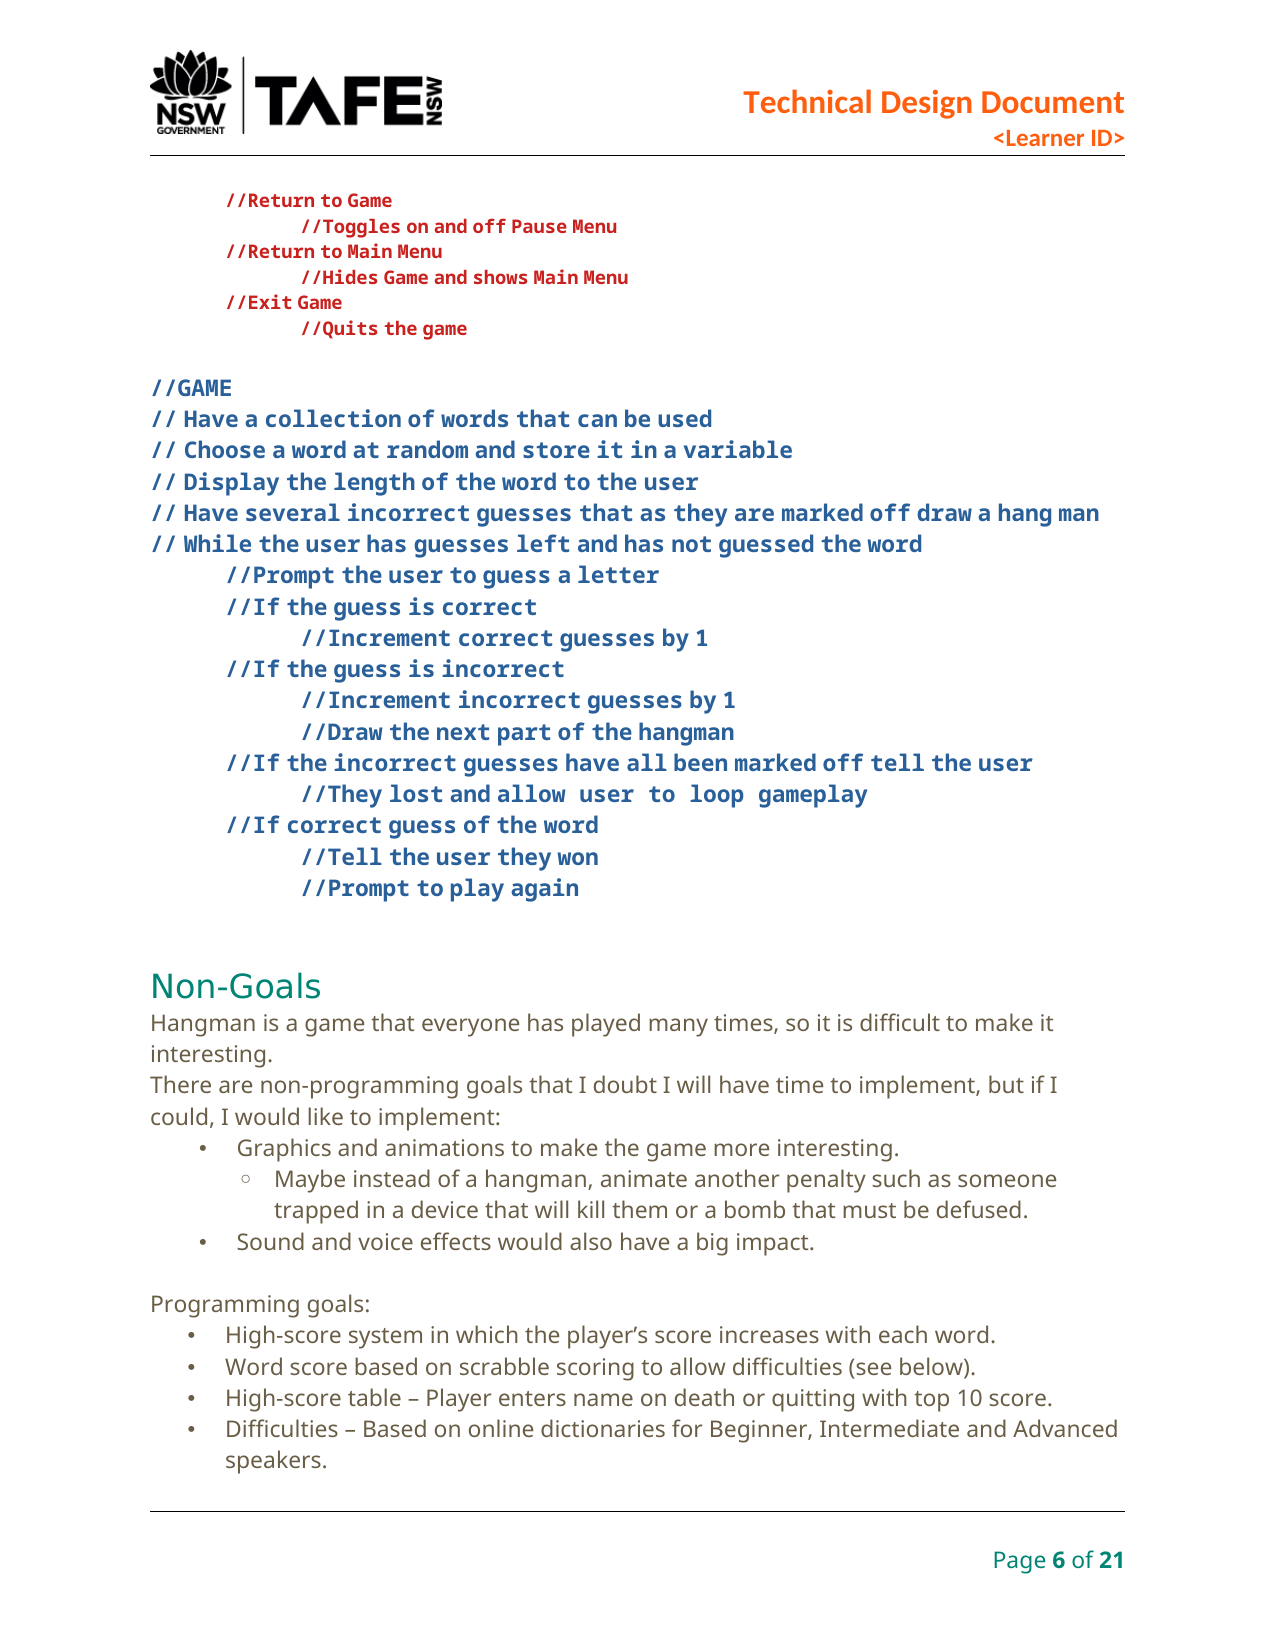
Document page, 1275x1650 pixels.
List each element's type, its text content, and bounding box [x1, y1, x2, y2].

list Sound and voice effects would also have a big impact. [199, 1225, 1125, 1257]
list Graphics and animations to make the game more interesting. [199, 1132, 1125, 1163]
list High-score system in which the player’s score increases with each word. [187, 1319, 1125, 1350]
list High-score table – Player enters name on death or quitting with top 10 score. [187, 1382, 1125, 1413]
picture [150, 50, 442, 134]
text //Return to Game //Toggles on and off Pause Menu //Return to Main Menu //Hides Game and shows Main Menu //Exit Game //Quits the game [150, 188, 1125, 341]
text Programming goals: [150, 1288, 1125, 1319]
text There are non-programming goals that I doubt I will have time to implement, but if I could, I would like to implement: [150, 1069, 1125, 1132]
text //GAME // Have a collection of words that can be used // Choose a word at random and store it in a variable // Display the length of the word to the user // Have several incorrect guesses that as they are marked off draw a hang man // While the user has guesses left and has not guessed the word //Prompt the user to guess a letter //If the guess is correct //Increment correct guesses by 1 //If the guess is incorrect //Increment incorrect guesses by 1 //Draw the next part of the hangman //If the incorrect guesses have all been marked off tell the user //They lost and allow user to loop gameplay //If correct guess of the word //Tell the user they won //Prompt to play again [150, 341, 1125, 903]
subtitle Non-Goals [150, 968, 1125, 1007]
list Difficulties – Based on online dictionaries for Beginner, Intermediate and Advanced speakers. [187, 1413, 1125, 1475]
list Maybe instead of a hangman, animate another penalty such as someone trapped in a device that will kill them or a bomb that must be defused. [236, 1163, 1125, 1225]
list Word score based on scrabble scoring to allow difficulties (see below). [187, 1350, 1125, 1382]
text Hangman is a game that everyone has played many times, so it is difficult to make it interesting. [150, 1007, 1125, 1069]
